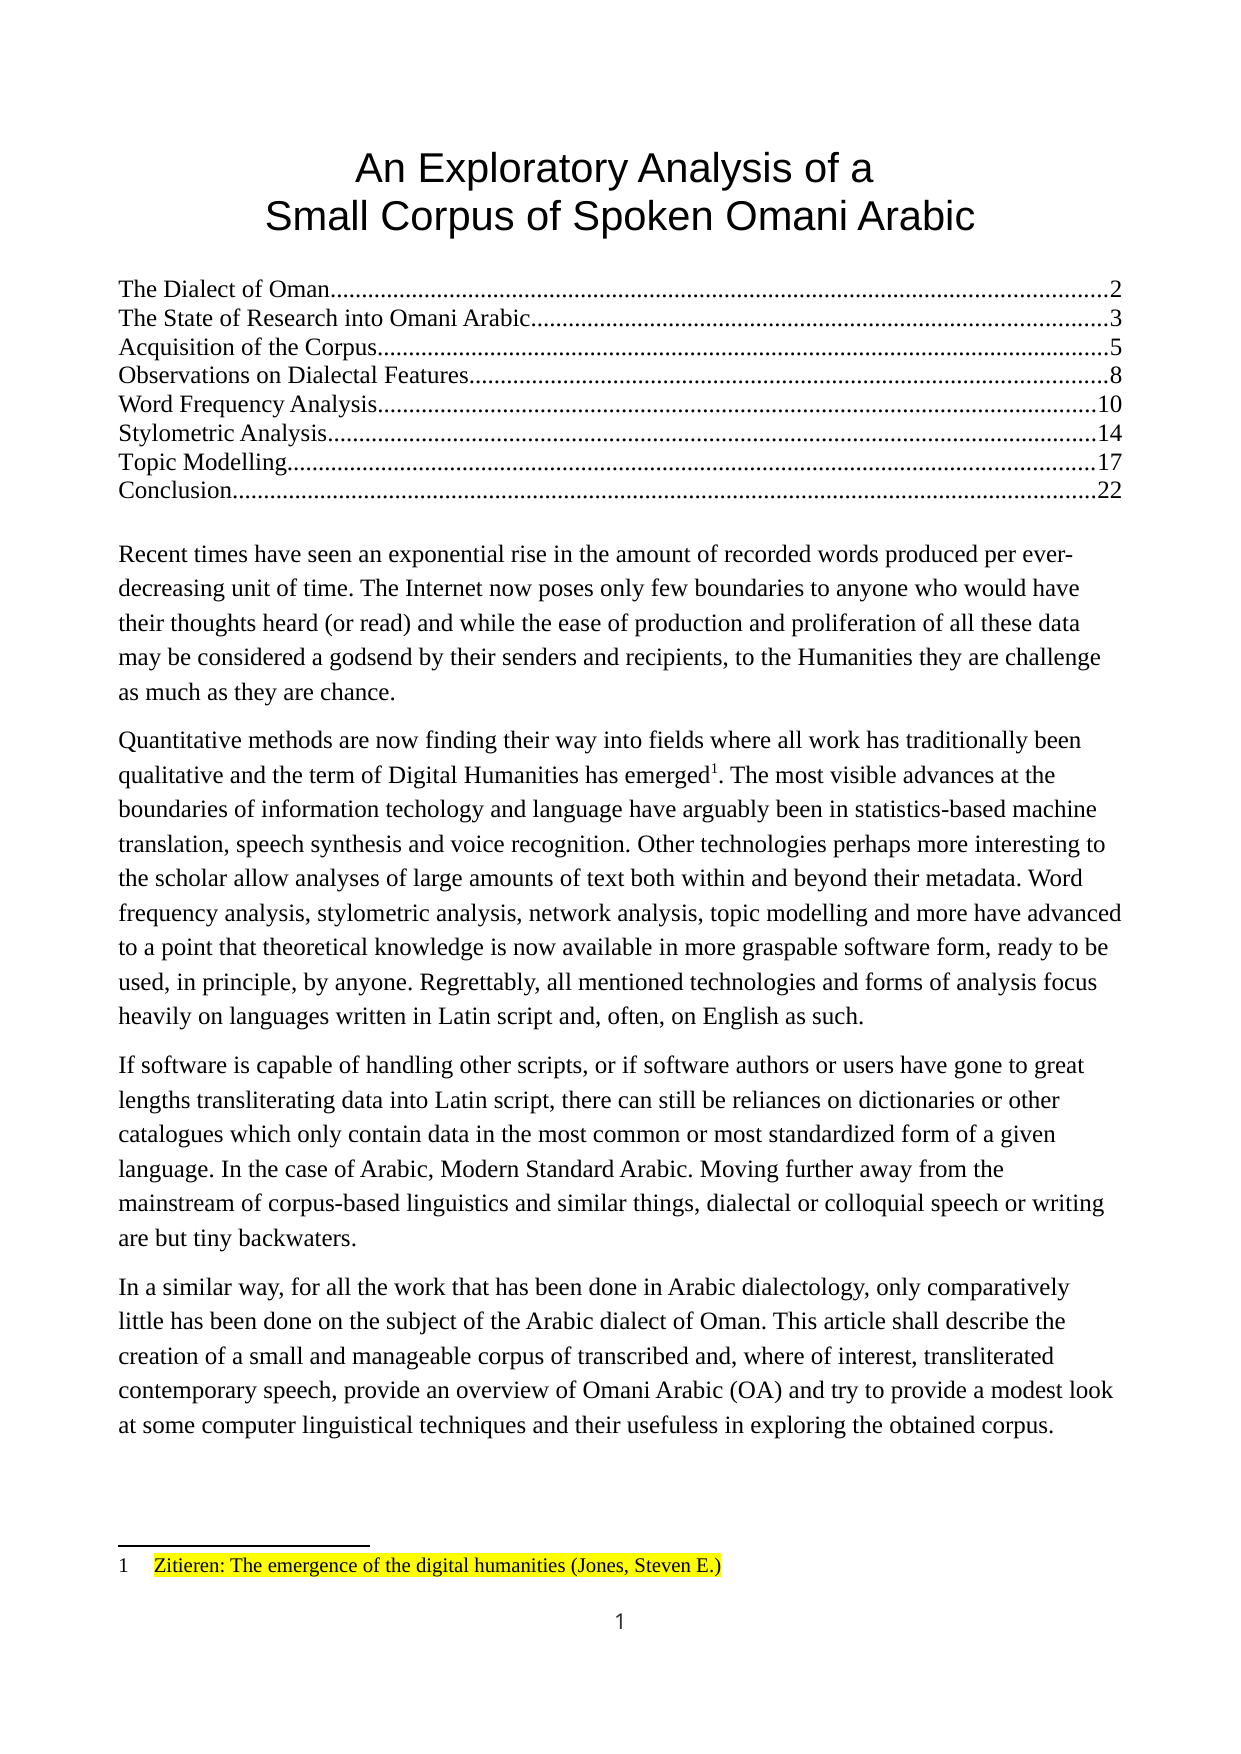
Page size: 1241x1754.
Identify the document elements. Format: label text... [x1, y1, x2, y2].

text Observations on Dialectal Features 8 [118, 360, 1122, 389]
text The State of Research into Omani Arabic 3 [118, 303, 1122, 332]
text Acquisition of the Corpus 5 [118, 332, 1122, 360]
text Stylometric Analysis 14 [118, 418, 1122, 447]
text Word Frequency Analysis 10 [118, 389, 1122, 418]
text In a similar way, for all the work that has been done in Arabic dialectology, only comparatively little has been done on the subject of the Arabic dialect of Oman. This article shall describe the creation of a small and manageable corpus of transcribed and, where of interest, transliterated contemporary speech, provide an overview of Omani Arabic (OA) and try to provide a modest look at some computer linguistical techniques and their usefuless in exploring the obtained corpus. [118, 1272, 1122, 1439]
text Recent times have seen an exponential rise in the amount of recorded words produced per ever-decreasing unit of time. The Internet now poses only few boundaries to anyone who would have their thoughts heard (or read) and while the ease of production and proliferation of all these data may be considered a godsend by their senders and recipients, to the Humanities they are challenge as much as they are chance. [118, 504, 1122, 705]
text Quantitative methods are now finding their way into fields where all work has traditionally been qualitative and the term of Digital Humanities has emerged. The most visible advances at the boundaries of information techology and language have arguably been in statistics-based machine translation, speech synthesis and voice recognition. Other technologies perhaps more interesting to the scholar allow analyses of large amounts of text both within and beyond their metadata. Word frequency analysis, stylometric analysis, network analysis, topic modelling and more have advanced to a point that theoretical knowledge is now available in more graspable software form, ready to be used, in principle, by anyone. Regrettably, all mentioned technologies and forms of analysis focus heavily on languages written in Latin script and, often, on English as such. [118, 726, 1122, 1030]
text Topic Modelling 17 [118, 447, 1122, 475]
text If software is capable of handling other scripts, or if software authors or users have gone to great lengths transliterating data into Latin script, there can still be reliances on dictionaries or other catalogues which only contain data in the most common or most standardized form of a given language. In the case of Arabic, Modern Standard Arabic. Moving further away from the mainstream of corpus-based linguistics and similar things, dialectal or colloquial speech or writing are but tiny backwaters. [118, 1051, 1122, 1252]
text The Dialect of Oman 2 [118, 274, 1122, 303]
text Conclusion 22 [118, 475, 1122, 504]
text Zitieren: The emergence of the digital humanities (Jones, Steven E.) [118, 1552, 1122, 1577]
subtitle An Exploratory Analysis of a Small Corpus of Spoken Omani Arabic [118, 143, 1122, 239]
